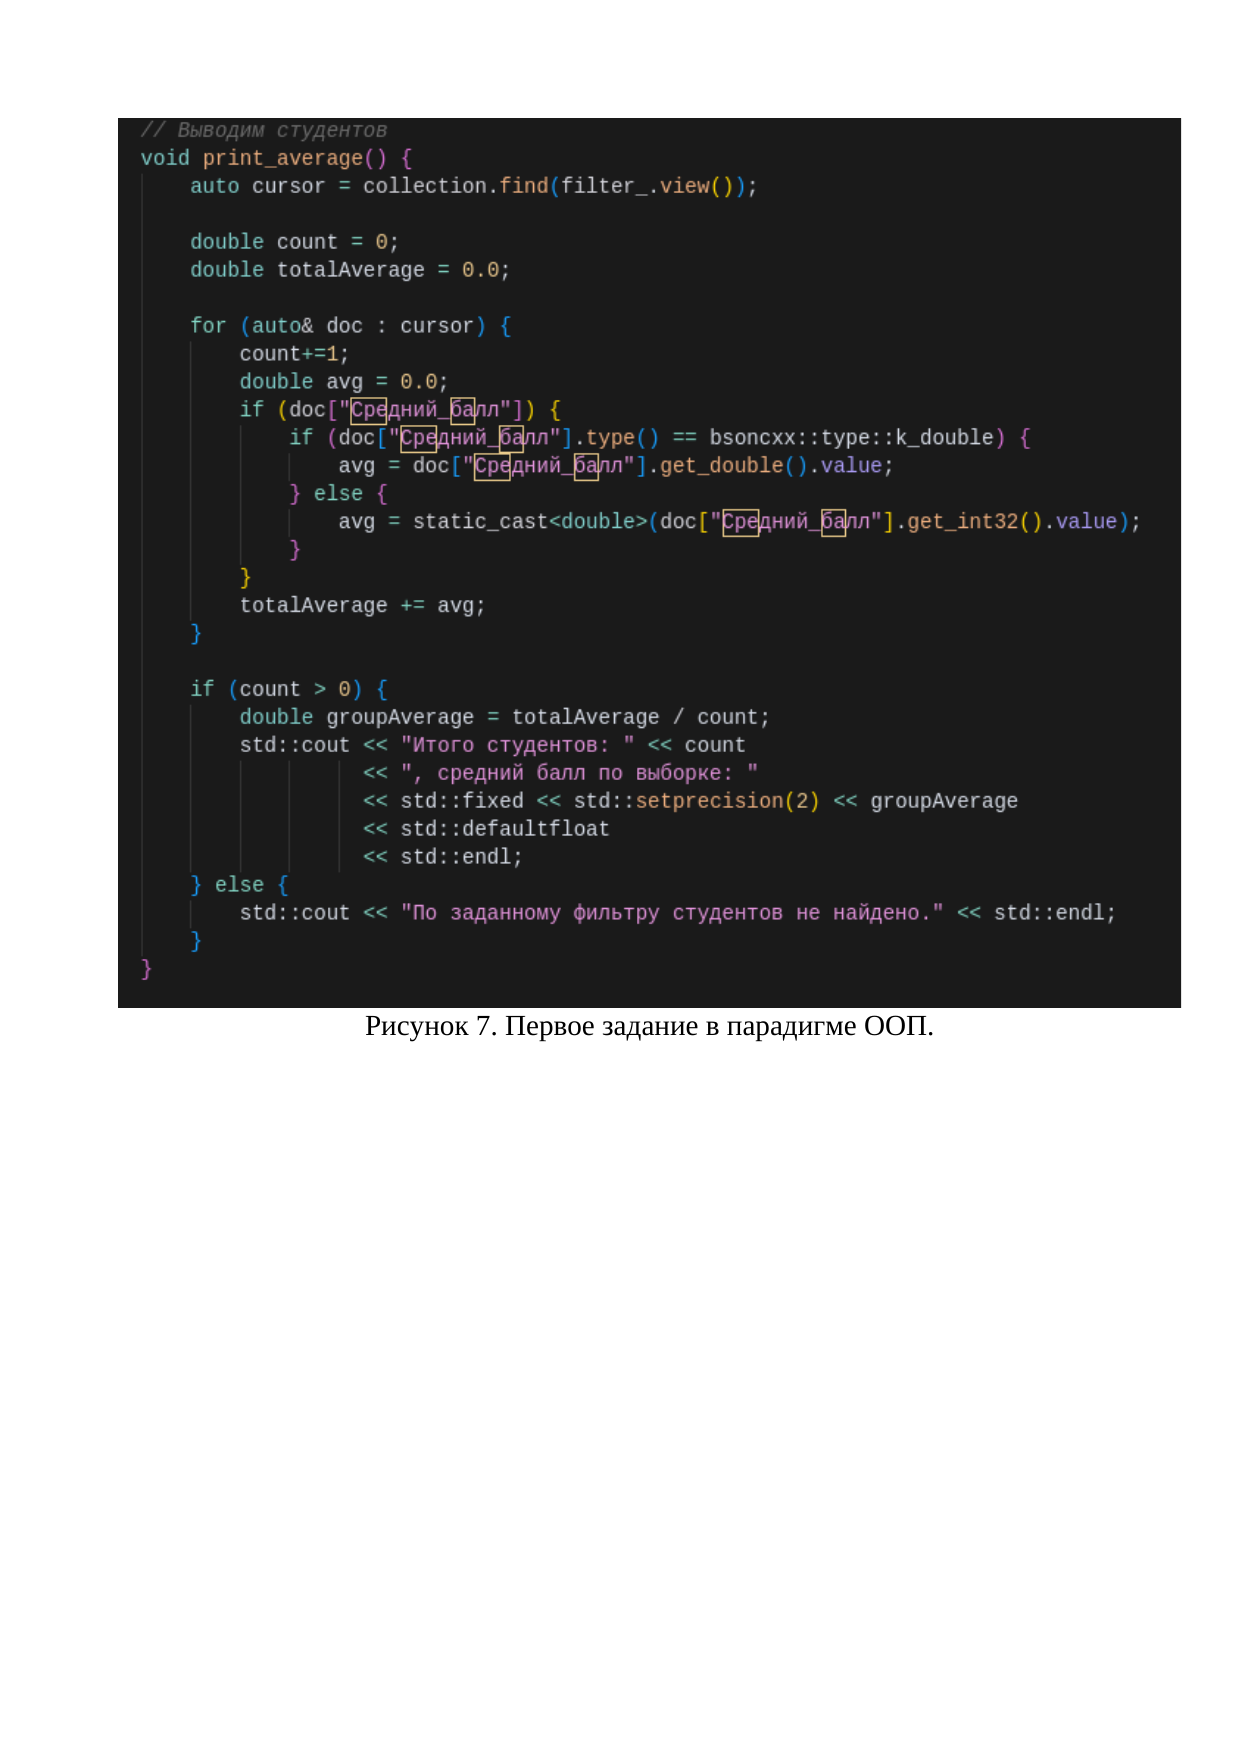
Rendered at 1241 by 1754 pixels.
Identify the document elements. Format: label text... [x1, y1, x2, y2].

picture [118, 118, 1182, 1008]
text Рисунок 7. Первое задание в парадигме ООП. [118, 1008, 1181, 1041]
